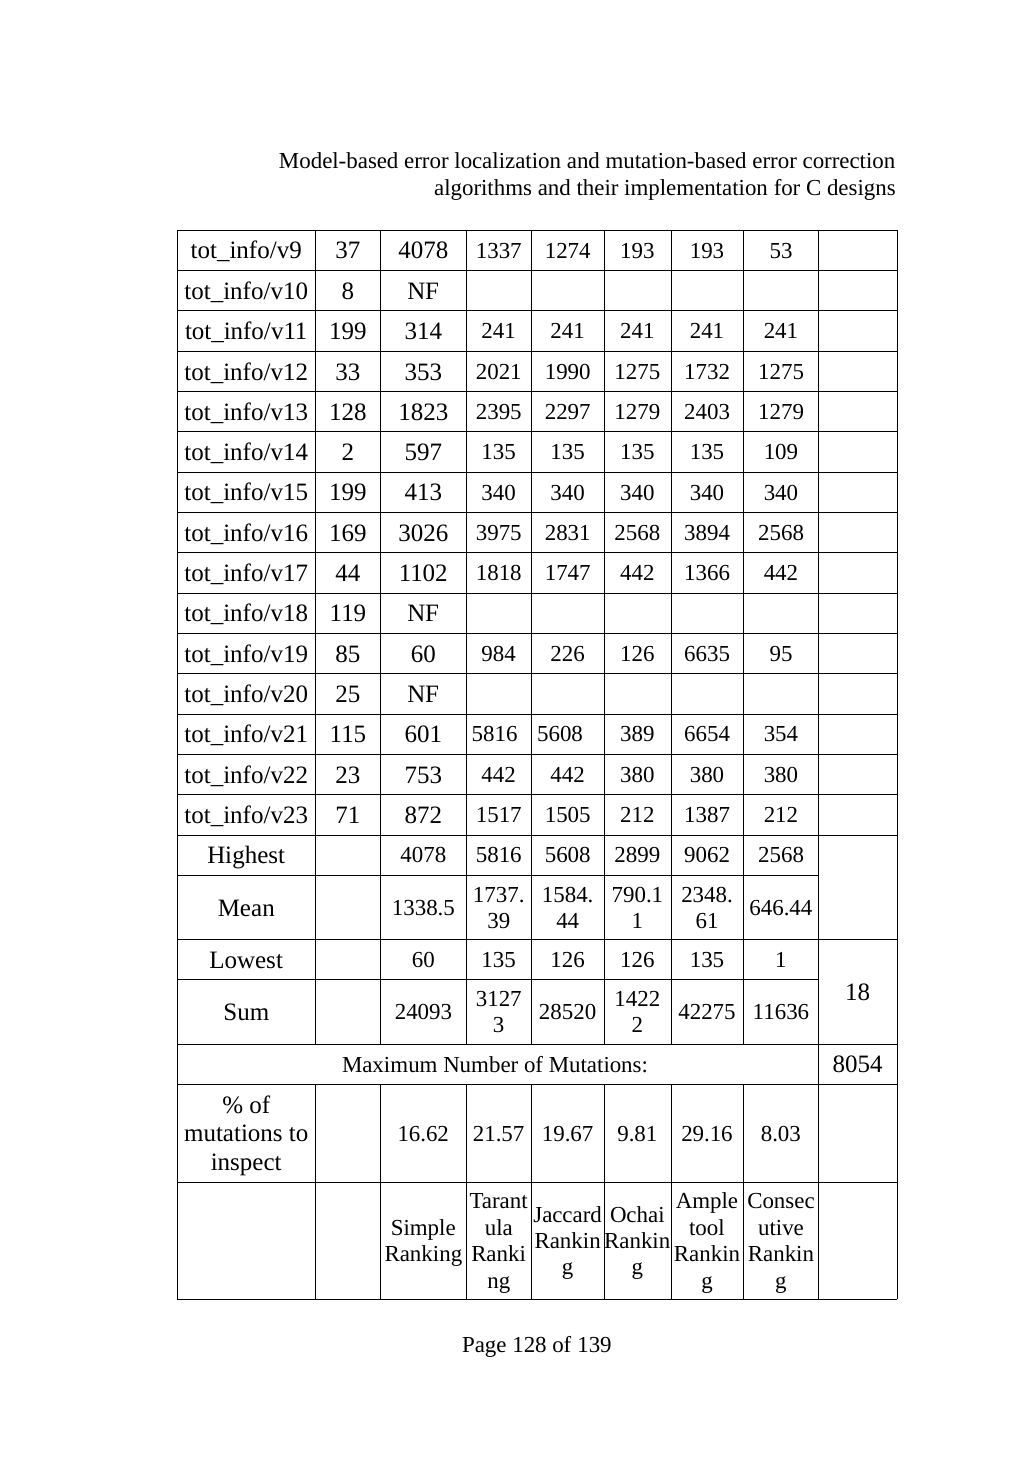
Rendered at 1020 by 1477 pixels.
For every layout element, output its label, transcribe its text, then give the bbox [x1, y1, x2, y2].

table_cell [467, 271, 531, 310]
table_cell [672, 271, 743, 310]
table_cell tot_info/v19 [178, 634, 315, 673]
table_cell [532, 594, 604, 633]
table_cell 646.44 [744, 876, 818, 939]
table_cell Sum [178, 980, 315, 1044]
table_cell tot_info/v22 [178, 755, 315, 794]
table_cell 1338.5 [381, 876, 466, 939]
table_cell 29.16 [672, 1085, 743, 1182]
table_cell 2 [316, 432, 380, 472]
table_cell 1275 [605, 352, 671, 391]
table_cell [605, 594, 671, 633]
table_cell [605, 271, 671, 310]
table_cell Jaccard Ranking [532, 1183, 604, 1299]
table_cell 413 [381, 473, 466, 512]
table_cell [744, 674, 818, 713]
table_cell [532, 674, 604, 713]
table_cell Ochai Ranking [605, 1183, 671, 1299]
table_cell 3026 [381, 513, 466, 552]
table_cell 19.67 [532, 1085, 604, 1182]
table_cell 597 [381, 432, 466, 472]
table_cell [316, 980, 380, 1044]
table_cell [316, 836, 380, 875]
table_cell 126 [605, 634, 671, 673]
table_cell tot_info/v11 [178, 311, 315, 351]
table_cell 1279 [605, 392, 671, 431]
table_cell 135 [532, 432, 604, 472]
table_cell 790.11 [605, 876, 671, 939]
table_cell Maximum Number of Mutations: [178, 1045, 818, 1084]
table_cell 241 [672, 311, 743, 351]
table_cell 241 [532, 311, 604, 351]
table_cell 1747 [532, 553, 604, 593]
table_cell [819, 674, 897, 713]
table_cell 8 [316, 271, 380, 310]
table_cell 5816 [467, 836, 531, 875]
table_cell [819, 1183, 897, 1299]
table_cell tot_info/v17 [178, 553, 315, 593]
table_cell Highest [178, 836, 315, 875]
table_cell [316, 1085, 380, 1182]
table_cell 60 [381, 940, 466, 979]
table_cell 1990 [532, 352, 604, 391]
table_cell [672, 594, 743, 633]
table_cell 31273 [467, 980, 531, 1044]
table_cell 18 [819, 940, 897, 1044]
table_cell [672, 674, 743, 713]
table_cell tot_info/v13 [178, 392, 315, 431]
table_cell 380 [744, 755, 818, 794]
table_cell [819, 392, 897, 431]
table_cell 23 [316, 755, 380, 794]
table_cell 128 [316, 392, 380, 431]
table_cell 9062 [672, 836, 743, 875]
table_cell 1584.44 [532, 876, 604, 939]
table_cell 5608 [532, 836, 604, 875]
table_cell 115 [316, 715, 380, 754]
table_cell 340 [467, 473, 531, 512]
table_cell Consecutive Ranking [744, 1183, 818, 1299]
table_cell 442 [605, 553, 671, 593]
table_cell Simple Ranking [381, 1183, 466, 1299]
table_cell % of mutations to inspect [178, 1085, 315, 1182]
table_cell NF [381, 594, 466, 633]
table_cell [605, 674, 671, 713]
table_cell 1275 [744, 352, 818, 391]
table_cell Ample tool Ranking [672, 1183, 743, 1299]
table_cell [819, 352, 897, 391]
table_cell 241 [467, 311, 531, 351]
table_cell 126 [605, 940, 671, 979]
table_cell [819, 553, 897, 593]
table_cell 212 [605, 795, 671, 834]
table_cell 71 [316, 795, 380, 834]
table_cell 212 [744, 795, 818, 834]
table_cell 126 [532, 940, 604, 979]
table_cell 119 [316, 594, 380, 633]
table_cell 1279 [744, 392, 818, 431]
table_cell 16.62 [381, 1085, 466, 1182]
table_cell 2348.61 [672, 876, 743, 939]
table_cell 135 [605, 432, 671, 472]
table_cell [819, 715, 897, 754]
table_cell [819, 594, 897, 633]
table_cell NF [381, 271, 466, 310]
table_cell 1337 [467, 231, 531, 270]
table_cell 37 [316, 231, 380, 270]
table_cell 135 [467, 432, 531, 472]
table_cell Mean [178, 876, 315, 939]
table_cell 340 [672, 473, 743, 512]
table_cell 601 [381, 715, 466, 754]
table_cell [467, 674, 531, 713]
table_cell 1 [744, 940, 818, 979]
table_cell 442 [744, 553, 818, 593]
table_cell 753 [381, 755, 466, 794]
table_cell 135 [672, 432, 743, 472]
table_cell [819, 473, 897, 512]
table_cell 241 [605, 311, 671, 351]
table_cell 4078 [381, 231, 466, 270]
table_cell 2568 [744, 836, 818, 875]
table_cell 442 [532, 755, 604, 794]
table_cell tot_info/v21 [178, 715, 315, 754]
table_cell [819, 795, 897, 834]
table_cell 1823 [381, 392, 466, 431]
table_cell 1366 [672, 553, 743, 593]
table_cell 1387 [672, 795, 743, 834]
table_cell [819, 311, 897, 351]
table_cell 6654 [672, 715, 743, 754]
table_cell tot_info/v16 [178, 513, 315, 552]
table_cell Tarantula Ranking [467, 1183, 531, 1299]
table_cell 2403 [672, 392, 743, 431]
table_cell tot_info/v14 [178, 432, 315, 472]
table_cell 1732 [672, 352, 743, 391]
table_cell 14222 [605, 980, 671, 1044]
table_cell [819, 432, 897, 472]
table_cell 314 [381, 311, 466, 351]
table_cell 1737.39 [467, 876, 531, 939]
table_cell 6635 [672, 634, 743, 673]
table_cell 42275 [672, 980, 743, 1044]
table_cell 2297 [532, 392, 604, 431]
table_cell 442 [467, 755, 531, 794]
table_cell [316, 876, 380, 939]
table_cell 5608 [532, 715, 604, 754]
table_cell 8.03 [744, 1085, 818, 1182]
table_cell 135 [467, 940, 531, 979]
table_cell 60 [381, 634, 466, 673]
table_cell 2395 [467, 392, 531, 431]
table_cell 354 [744, 715, 818, 754]
table_cell 340 [605, 473, 671, 512]
table_cell 241 [744, 311, 818, 351]
table_cell 28520 [532, 980, 604, 1044]
table_cell 9.81 [605, 1085, 671, 1182]
table_cell 1274 [532, 231, 604, 270]
table_cell 2568 [605, 513, 671, 552]
table_cell 85 [316, 634, 380, 673]
table_cell 193 [605, 231, 671, 270]
table_cell 5816 [467, 715, 531, 754]
table_cell 95 [744, 634, 818, 673]
table_cell 1102 [381, 553, 466, 593]
table_cell 226 [532, 634, 604, 673]
table_cell 11636 [744, 980, 818, 1044]
table_cell 2021 [467, 352, 531, 391]
table_cell tot_info/v15 [178, 473, 315, 512]
table_cell 193 [672, 231, 743, 270]
table_cell 8054 [819, 1045, 897, 1084]
table_cell 389 [605, 715, 671, 754]
table_cell tot_info/v20 [178, 674, 315, 713]
table_cell 21.57 [467, 1085, 531, 1182]
table_cell [178, 1183, 315, 1299]
table_cell 25 [316, 674, 380, 713]
table_cell tot_info/v23 [178, 795, 315, 834]
table_cell [819, 1085, 897, 1182]
table_cell [819, 271, 897, 310]
table_cell 199 [316, 311, 380, 351]
table_cell 872 [381, 795, 466, 834]
table_cell [467, 594, 531, 633]
table_cell 169 [316, 513, 380, 552]
table_cell 3975 [467, 513, 531, 552]
table_cell [316, 1183, 380, 1299]
table_cell 4078 [381, 836, 466, 875]
table_cell Lowest [178, 940, 315, 979]
table_cell 1517 [467, 795, 531, 834]
table_cell 33 [316, 352, 380, 391]
table_cell [819, 231, 897, 270]
table_cell 2568 [744, 513, 818, 552]
table_cell 24093 [381, 980, 466, 1044]
table_cell [532, 271, 604, 310]
table_cell [819, 513, 897, 552]
table_cell 3894 [672, 513, 743, 552]
table_cell 135 [672, 940, 743, 979]
table_cell 44 [316, 553, 380, 593]
table_cell 1505 [532, 795, 604, 834]
table_cell [819, 755, 897, 794]
table_cell 353 [381, 352, 466, 391]
table_cell [819, 634, 897, 673]
table_cell [316, 940, 380, 979]
table_cell 380 [605, 755, 671, 794]
table_cell 199 [316, 473, 380, 512]
table_cell 340 [744, 473, 818, 512]
table_cell tot_info/v12 [178, 352, 315, 391]
table_cell 984 [467, 634, 531, 673]
table_cell NF [381, 674, 466, 713]
table_cell tot_info/v9 [178, 231, 315, 270]
table_cell 2831 [532, 513, 604, 552]
table_cell tot_info/v18 [178, 594, 315, 633]
table_cell 380 [672, 755, 743, 794]
table_cell [744, 271, 818, 310]
table_cell 2899 [605, 836, 671, 875]
table_cell 109 [744, 432, 818, 472]
table_cell [819, 836, 897, 939]
table_cell 1818 [467, 553, 531, 593]
table_cell 340 [532, 473, 604, 512]
table_cell 53 [744, 231, 818, 270]
table_cell tot_info/v10 [178, 271, 315, 310]
table_cell [744, 594, 818, 633]
